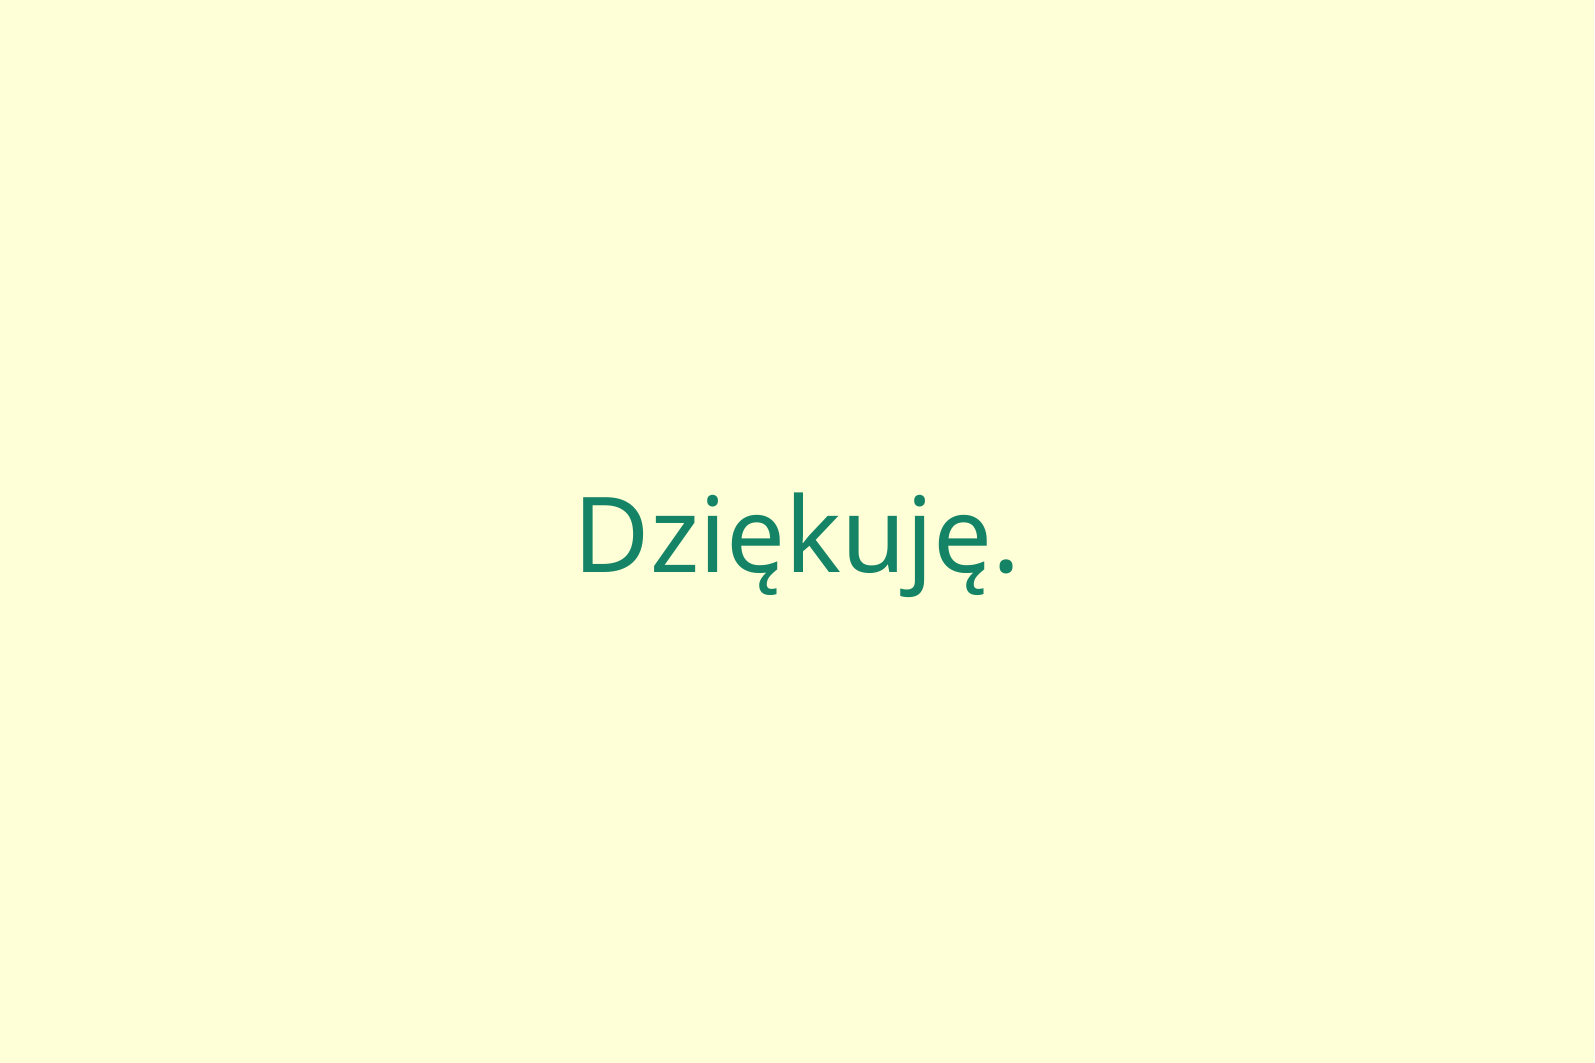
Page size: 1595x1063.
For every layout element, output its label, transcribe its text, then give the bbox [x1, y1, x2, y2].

title Dziękuję. [79, 442, 1515, 621]
